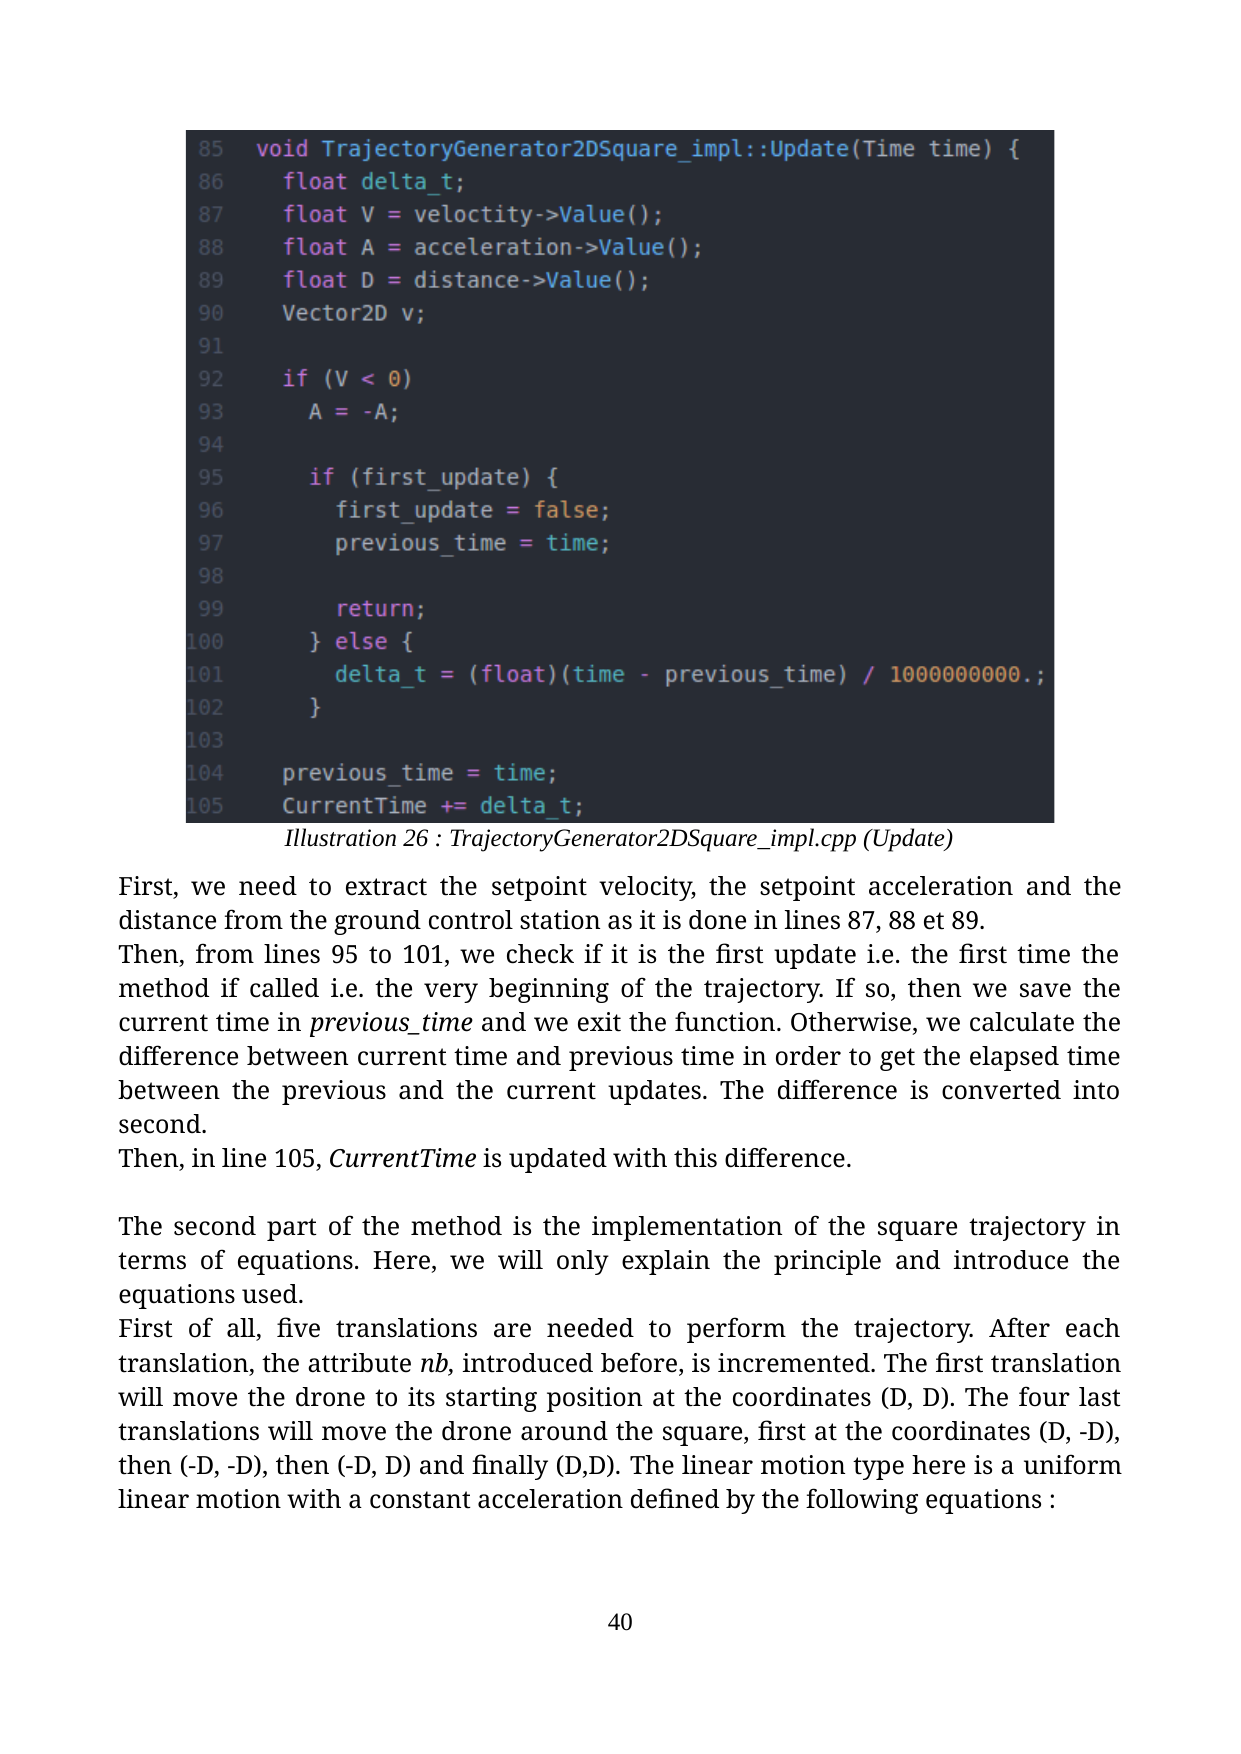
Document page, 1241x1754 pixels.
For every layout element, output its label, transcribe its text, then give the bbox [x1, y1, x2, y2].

text First, we need to extract the setpoint velocity, the setpoint acceleration and the distance from the ground control station as it is done in lines 87, 88 et 89. [118, 868, 1122, 936]
text Then, from lines 95 to 101, we check if it is the first update i.e. the first time the method if called i.e. the very beginning of the trajectory. If so, then we save the current time in previous_time and we exit the function. Otherwise, we calculate the difference between current time and previous time in order to get the elapsed time between the previous and the current updates. The difference is converted into second. [118, 936, 1122, 1141]
text The second part of the method is the implementation of the square trajectory in terms of equations. Here, we will only explain the principle and introduce the equations used. [118, 1209, 1122, 1311]
text Illustration 26 : TrajectoryGenerator2DSquare_impl.cpp (Update) [186, 823, 1054, 851]
text First of all, five translations are needed to perform the trajectory. After each translation, the attribute nb, introduced before, is incremented. The first translation will move the drone to its starting position at the coordinates (D, D). The four last translations will move the drone around the square, first at the coordinates (D, -D), then (-D, -D), then (-D, D) and finally (D,D). The linear motion type here is a uniform linear motion with a constant acceleration defined by the following equations : [118, 1311, 1122, 1516]
text Then, in line 105, CurrentTime is updated with this difference. [118, 1141, 1122, 1175]
picture [185, 130, 1055, 823]
